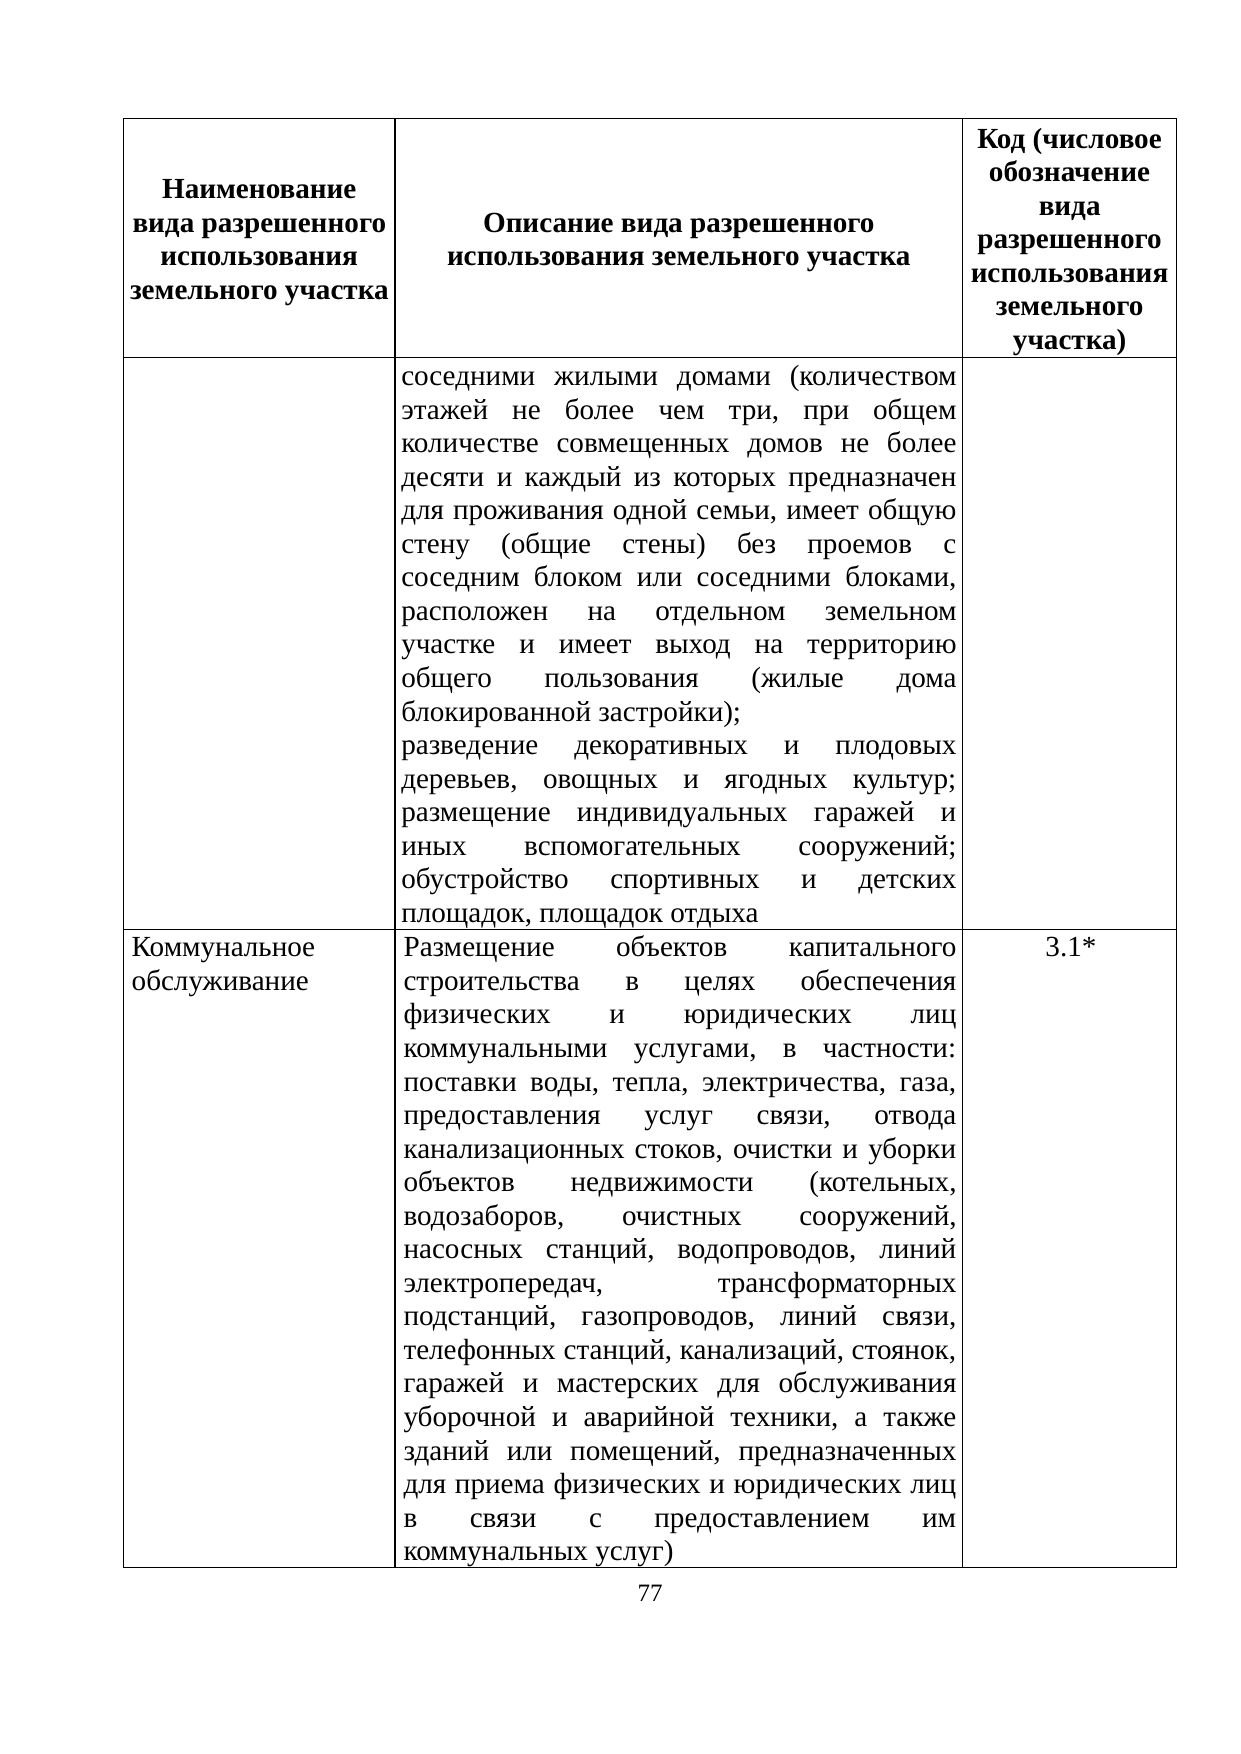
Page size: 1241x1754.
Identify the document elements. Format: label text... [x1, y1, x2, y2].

table_cell Размещение объектов капитального строительства в целях обеспечения физических и юридических лиц коммунальными услугами, в частности: поставки воды, тепла, электричества, газа, предоставления услуг связи, отвода канализационных стоков, очистки и уборки объектов недвижимости (котельных, водозаборов, очистных сооружений, насосных станций, водопроводов, линий электропередач, трансформаторных подстанций, газопроводов, линий связи, телефонных станций, канализаций, стоянок, гаражей и мастерских для обслуживания уборочной и аварийной техники, а также зданий или помещений, предназначенных для приема физических и юридических лиц в связи с предоставлением им коммунальных услуг) [396, 930, 962, 1567]
table_header Наименование вида разрешенного использования земельного участка [124, 119, 394, 357]
table_cell [124, 358, 394, 928]
table_header Описание вида разрешенного использования земельного участка [396, 119, 962, 357]
table_cell соседними жилыми домами (количеством этажей не более чем три, при общем количестве совмещенных домов не более десяти и каждый из которых предназначен для проживания одной семьи, имеет общую стену (общие стены) без проемов с соседним блоком или соседними блоками, расположен на отдельном земельном участке и имеет выход на территорию общего пользования (жилые дома блокированной застройки); разведение декоративных и плодовых деревьев, овощных и ягодных культур; размещение индивидуальных гаражей и иных вспомогательных сооружений; обустройство спортивных и детских площадок, площадок отдыха [396, 358, 962, 928]
table_cell [963, 358, 1176, 928]
table_header Код (числовое обозначение вида разрешенного использования земельного участка) [963, 119, 1176, 357]
table_cell 3.1* [963, 930, 1176, 1567]
table_cell Коммунальное обслуживание [124, 930, 394, 1567]
